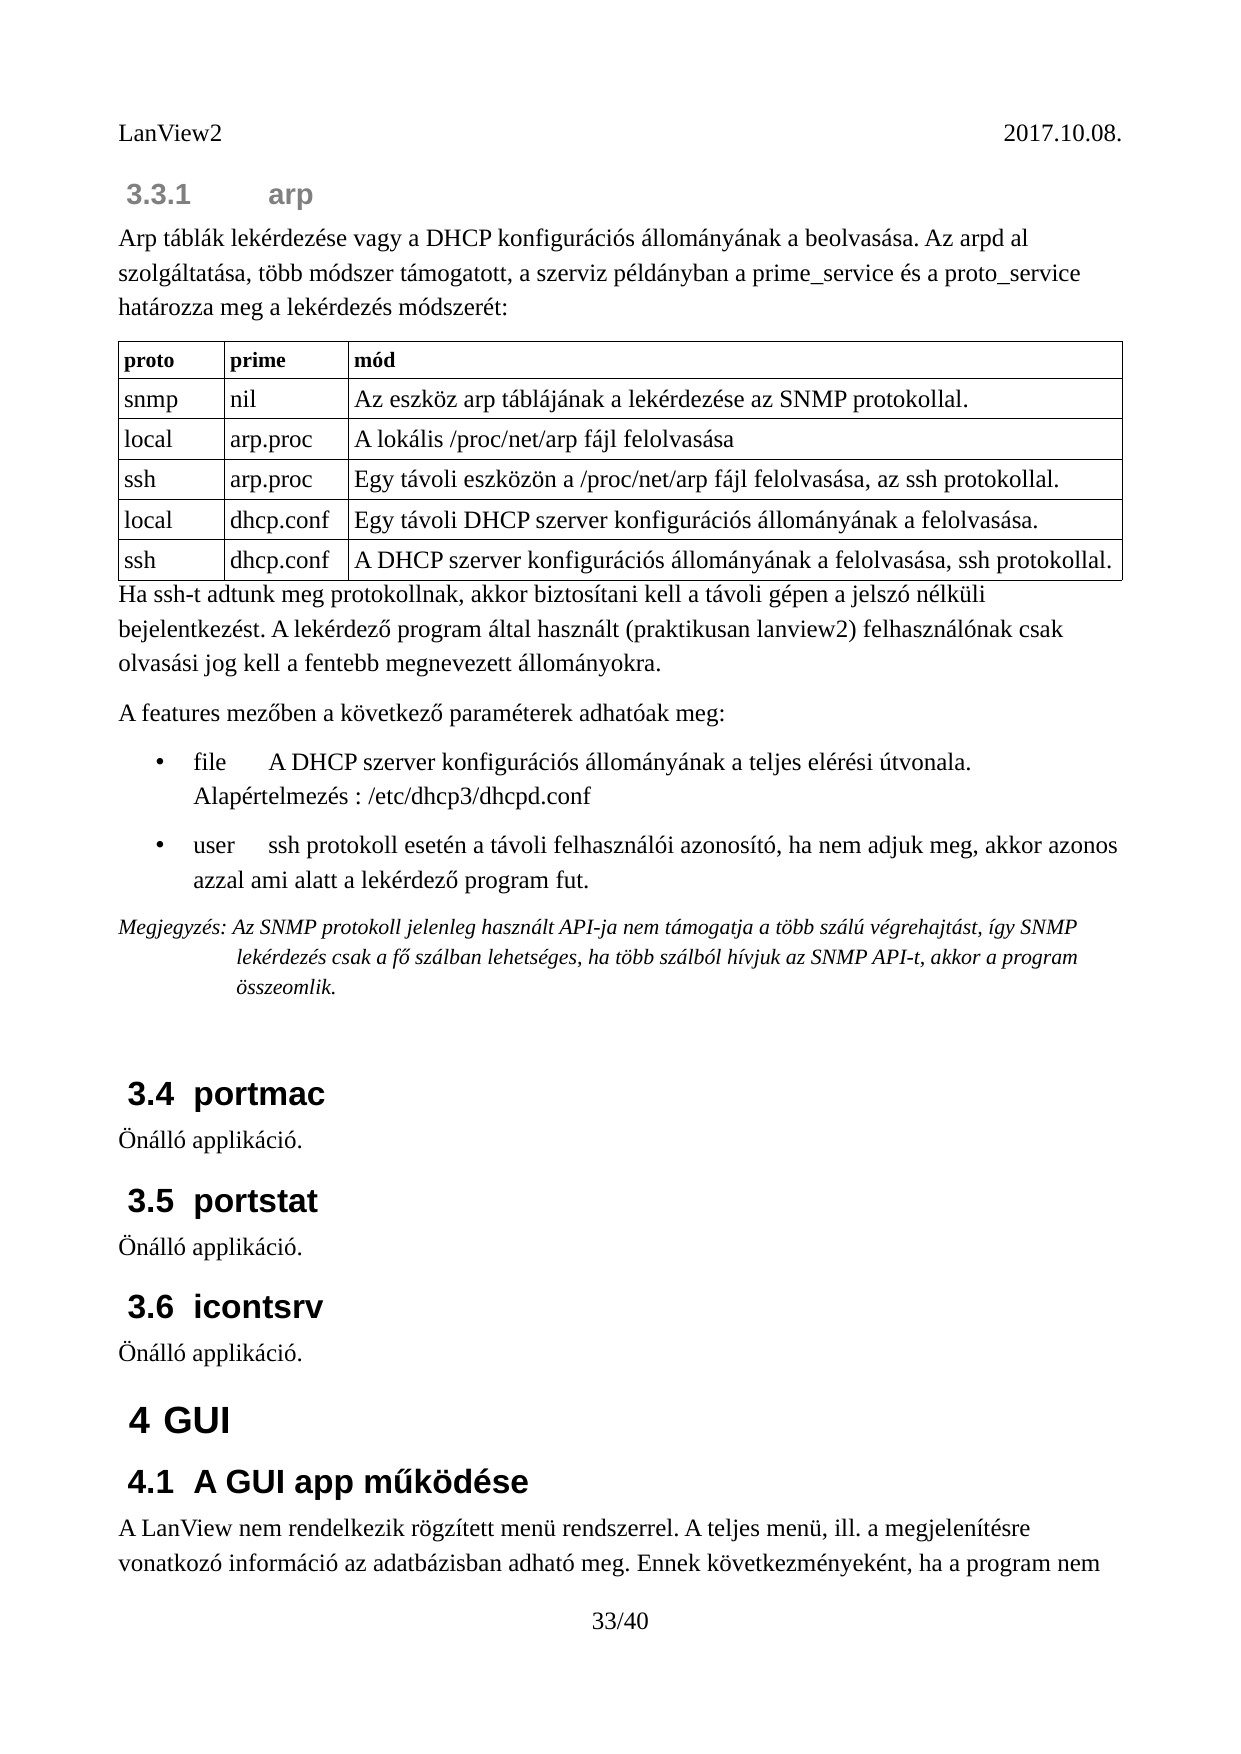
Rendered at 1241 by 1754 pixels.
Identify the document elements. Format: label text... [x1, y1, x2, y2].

text Önálló applikáció. [118, 1125, 1122, 1154]
table_cell Az eszköz arp táblájának a lekérdezése az SNMP protokollal. [349, 379, 1122, 418]
table_cell dhcp.conf [225, 540, 348, 579]
text Önálló applikáció. [118, 1338, 1122, 1367]
subtitle A GUI app működése [118, 1462, 1122, 1501]
table_cell local [119, 419, 224, 458]
text Arp táblák lekérdezése vagy a DHCP konfigurációs állományának a beolvasása. Az arpd al szolgáltatása, több módszer támogatott, a szerviz példányban a prime_service és a proto_service határozza meg a lekérdezés módszerét: [118, 223, 1122, 321]
table_cell A DHCP szerver konfigurációs állományának a felolvasása, ssh protokollal. [349, 540, 1122, 579]
table_cell arp.proc [225, 460, 348, 499]
table_header mód [349, 342, 1122, 378]
subtitle GUI [118, 1398, 1122, 1441]
table_cell Egy távoli DHCP szerver konfigurációs állományának a felolvasása. [349, 500, 1122, 539]
text Önálló applikáció. [118, 1232, 1122, 1261]
table_cell snmp [119, 379, 224, 418]
table_cell arp.proc [225, 419, 348, 458]
table_cell ssh [119, 460, 224, 499]
subtitle portstat [118, 1181, 1122, 1219]
subtitle portmac [118, 1074, 1122, 1113]
table_cell A lokális /proc/net/arp fájl felolvasása [349, 419, 1122, 458]
table_cell nil [225, 379, 348, 418]
table_header prime [225, 342, 348, 378]
text A LanView nem rendelkezik rögzített menü rendszerrel. A teljes menü, ill. a megjelenítésre vonatkozó információ az adatbázisban adható meg. Ennek következményeként, ha a program nem [118, 1513, 1122, 1577]
subtitle arp [118, 177, 1122, 211]
text A features mezőben a következő paraméterek adhatóak meg: [118, 698, 1122, 726]
list user ssh protokoll esetén a távoli felhasználói azonosító, ha nem adjuk meg, akkor azonos azzal ami alatt a lekérdező program fut. [156, 830, 1122, 893]
table_cell local [119, 500, 224, 539]
table_cell ssh [119, 540, 224, 579]
table_cell dhcp.conf [225, 500, 348, 539]
text Megjegyzés: Az SNMP protokoll jelenleg használt API-ja nem támogatja a több szálú végrehajtást, így SNMP lekérdezés csak a fő szálban lehetséges, ha több szálból hívjuk az SNMP API-t, akkor a program összeomlik. [118, 914, 1122, 999]
text Ha ssh-t adtunk meg protokollnak, akkor biztosítani kell a távoli gépen a jelszó nélküli bejelentkezést. A lekérdező program által használt (praktikusan lanview2) felhasználónak csak olvasási jog kell a fentebb megnevezett állományokra. [118, 581, 1122, 677]
table_cell Egy távoli eszközön a /proc/net/arp fájl felolvasása, az ssh protokollal. [349, 460, 1122, 499]
subtitle icontsrv [118, 1287, 1122, 1326]
list file A DHCP szerver konfigurációs állományának a teljes elérési útvonala. Alapértelmezés : /etc/dhcp3/dhcpd.conf [156, 747, 1122, 810]
table_header proto [119, 342, 224, 378]
